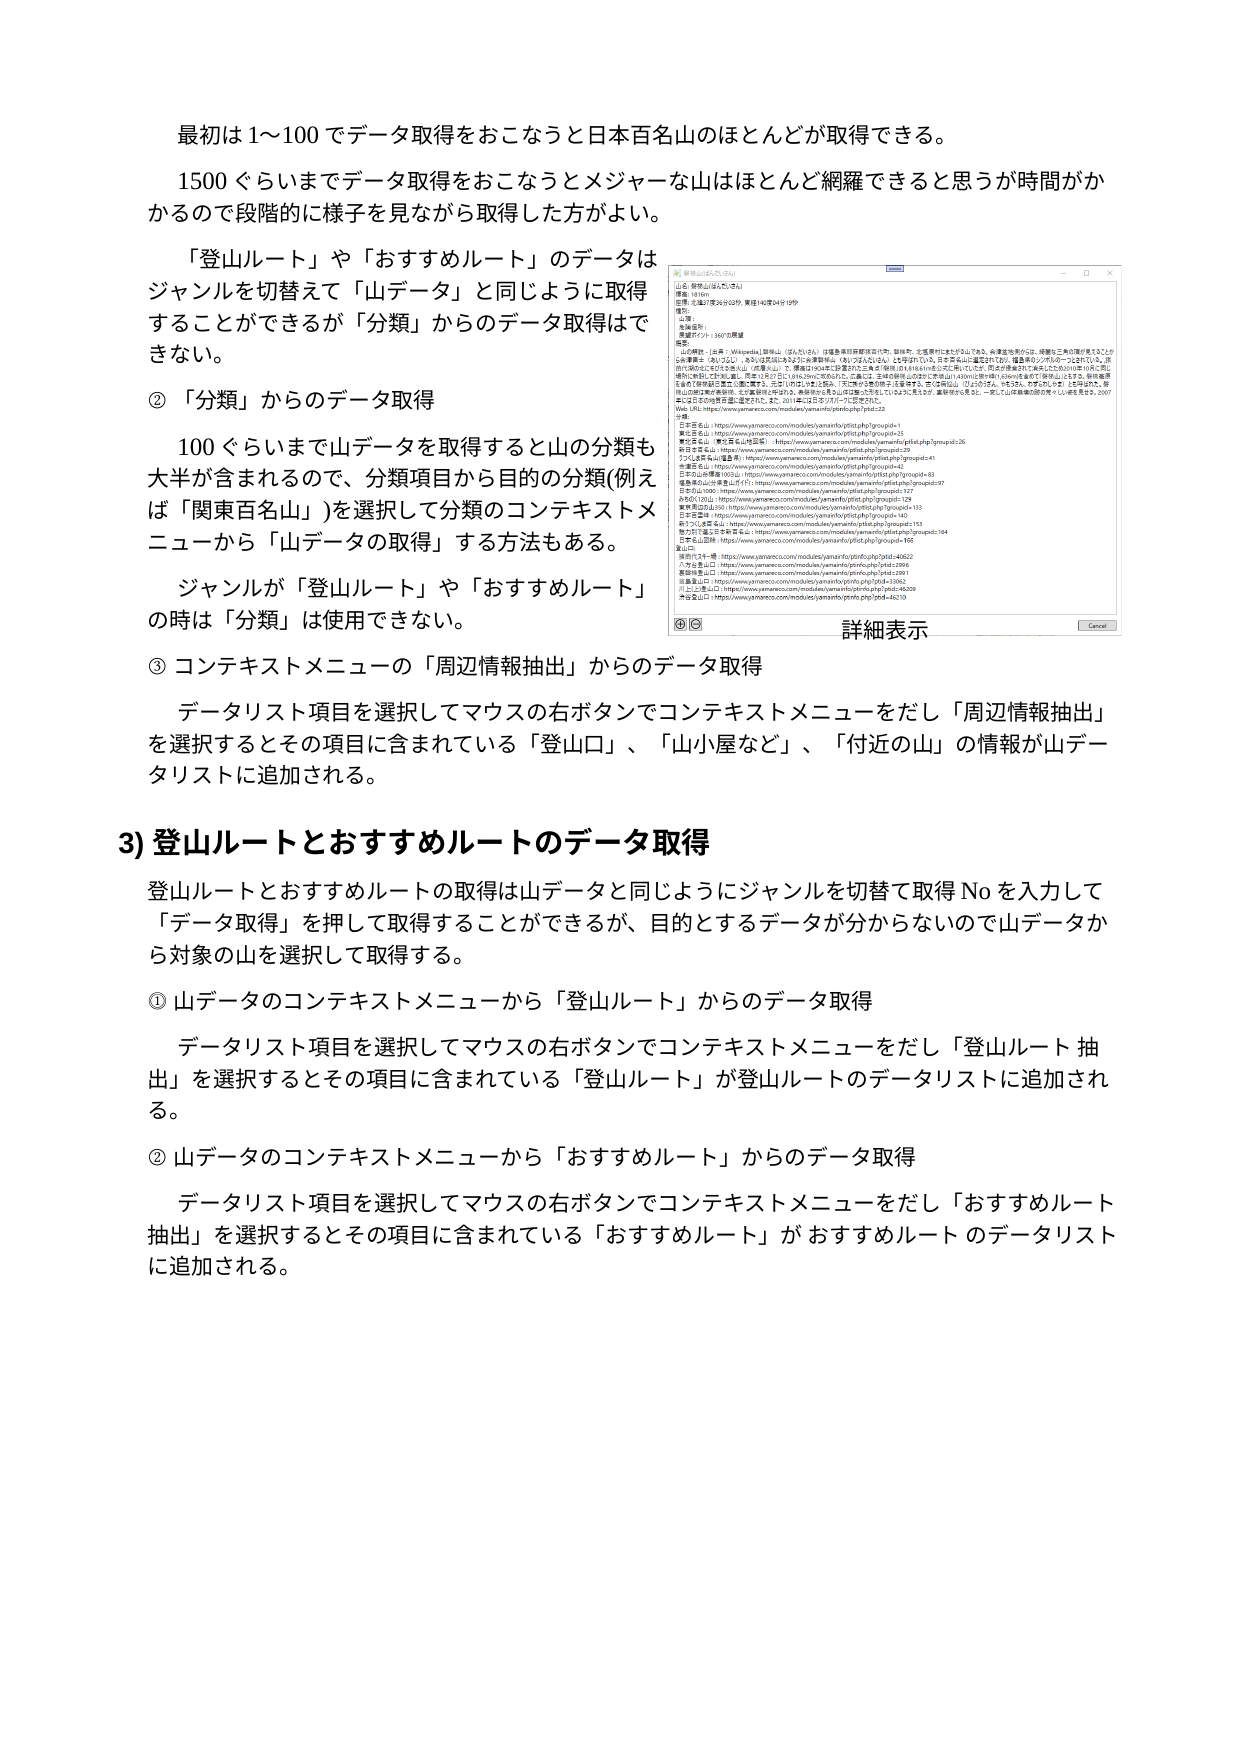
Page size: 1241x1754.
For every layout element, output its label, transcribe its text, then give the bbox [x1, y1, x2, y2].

text 100ぐらいまで山データを取得すると山の分類も大半が含まれるので、分類項目から目的の分類(例えば「関東百名山」)を選択して分類のコンテキストメニューから「山データの取得」する方法もある。 [148, 430, 668, 556]
text データリスト項目を選択してマウスの右ボタンでコンテキストメニューをだし「登山ルート 抽出」を選択するとその項目に含まれている「登山ルート」が登山ルートのデータリストに追加される。 [148, 1030, 1122, 1125]
picture [668, 265, 1122, 636]
text データリスト項目を選択してマウスの右ボタンでコンテキストメニューをだし「おすすめルート 抽出」を選択するとその項目に含まれている「おすすめルート」が おすすめルート のデータリストに追加される。 [148, 1186, 1122, 1281]
text ② 山データのコンテキストメニューから「おすすめルート」からのデータ取得 [148, 1140, 1122, 1171]
text データリスト項目を選択してマウスの右ボタンでコンテキストメニューをだし「周辺情報抽出」を選択するとその項目に含まれている「登山口」、「山小屋など」、「付近の山」の情報が山データリストに追加される。 [148, 695, 1122, 790]
text ⓵ 山データのコンテキストメニューから「登山ルート」からのデータ取得 [148, 984, 1122, 1016]
text 1500ぐらいまでデータ取得をおこなうとメジャーな山はほとんど網羅できると思うが時間がかかるので段階的に様子を見ながら取得した方がよい。 [148, 164, 1122, 228]
text ② 「分類」からのデータ取得 [148, 383, 668, 415]
text ③ コンテキストメニューの「周辺情報抽出」からのデータ取得 [148, 649, 1122, 681]
text ジャンルが「登山ルート」や「おすすめルート」の時は「分類」は使用できない。 [148, 571, 668, 634]
text 「登山ルート」や「おすすめルート」のデータはジャンルを切替えて「山データ」と同じように取得することができるが「分類」からのデータ取得はできない。 [148, 242, 1122, 369]
text 登山ルートとおすすめルートの取得は山データと同じようにジャンルを切替て取得Noを入力して「データ取得」を押して取得することができるが、目的とするデータが分からないので山データから対象の山を選択して取得する。 [148, 874, 1122, 969]
subtitle 3) 登山ルートとおすすめルートのデータ取得 [118, 819, 1122, 862]
text 最初は1～100でデータ取得をおこなうと日本百名山のほとんどが取得できる。 [148, 118, 1122, 150]
